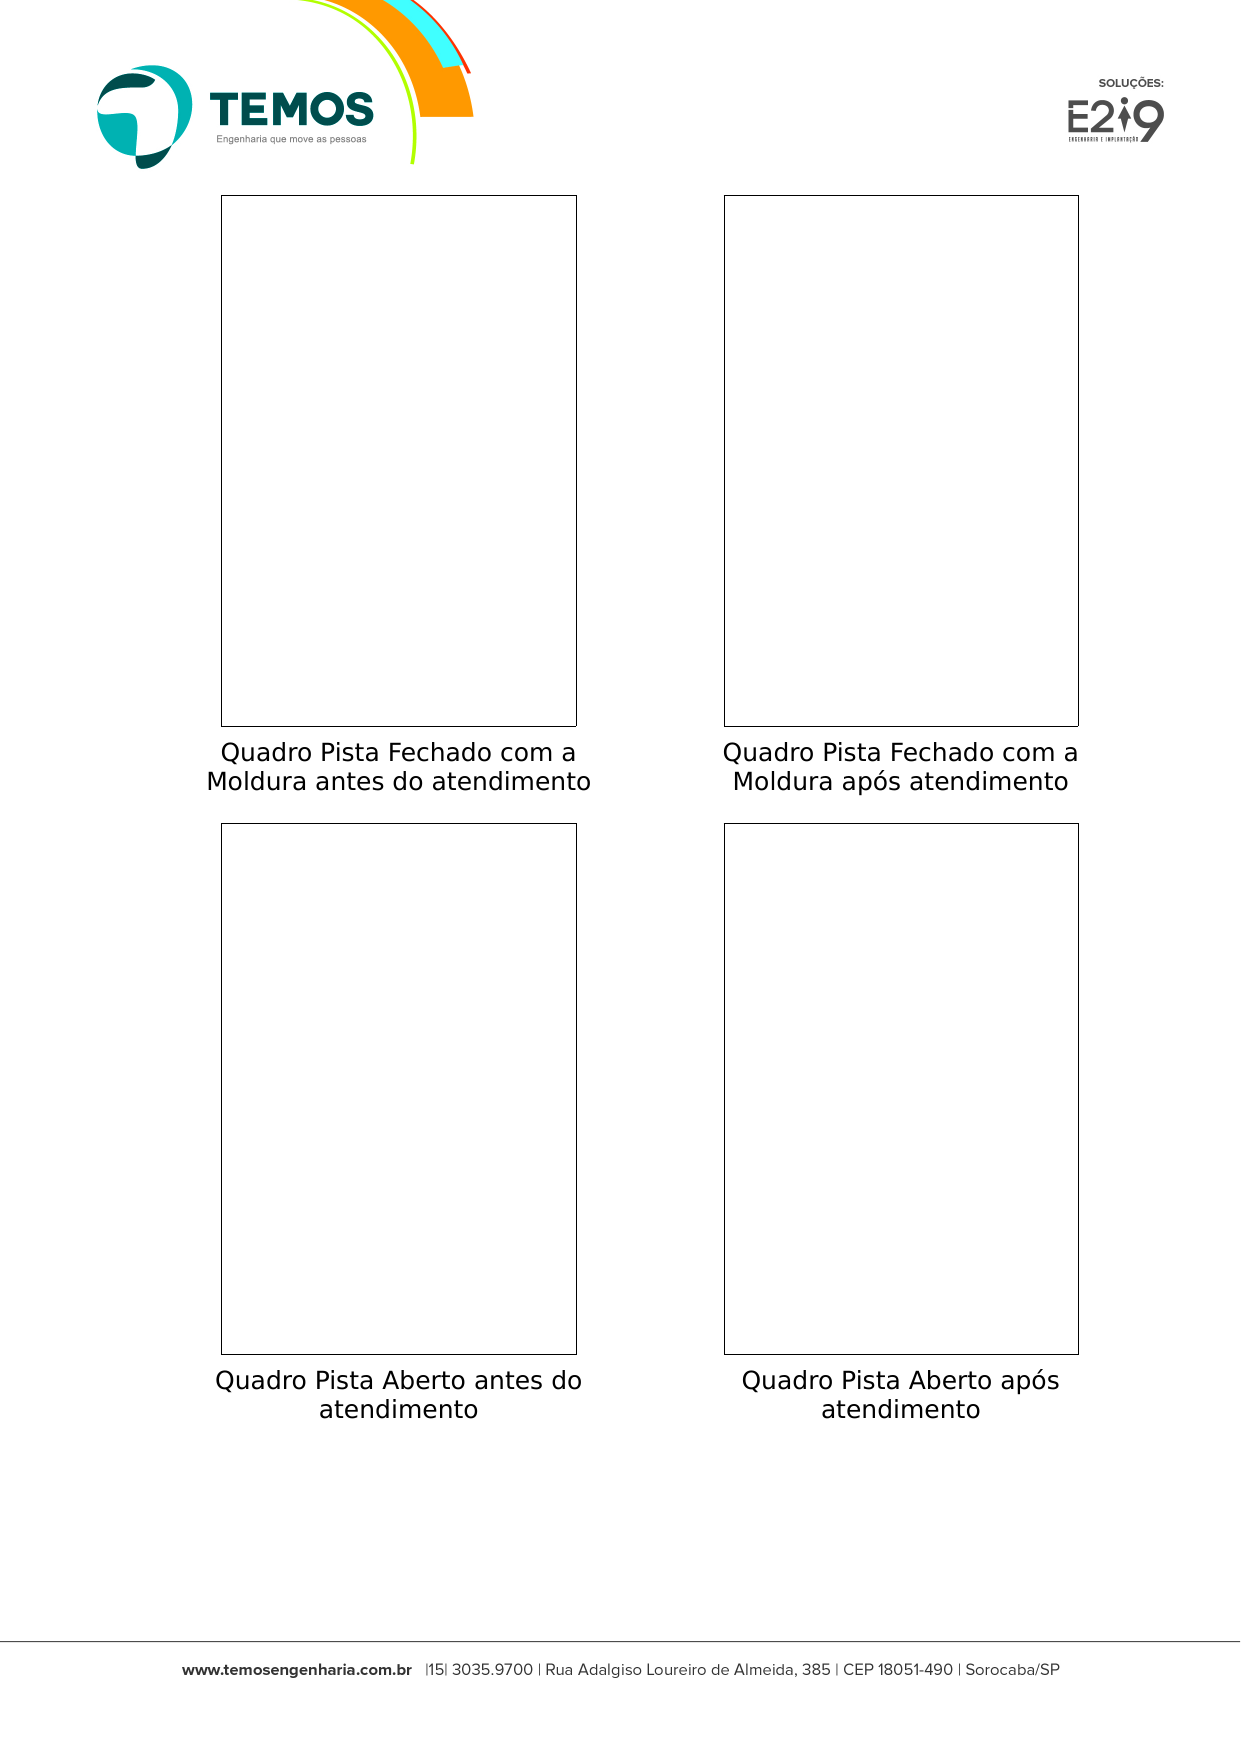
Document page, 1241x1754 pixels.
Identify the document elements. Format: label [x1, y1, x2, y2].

table_cell [725, 196, 1078, 726]
table_cell [222, 196, 576, 726]
table_cell [222, 824, 576, 1354]
picture [0, 0, 1241, 1754]
table_cell [725, 824, 1078, 1354]
